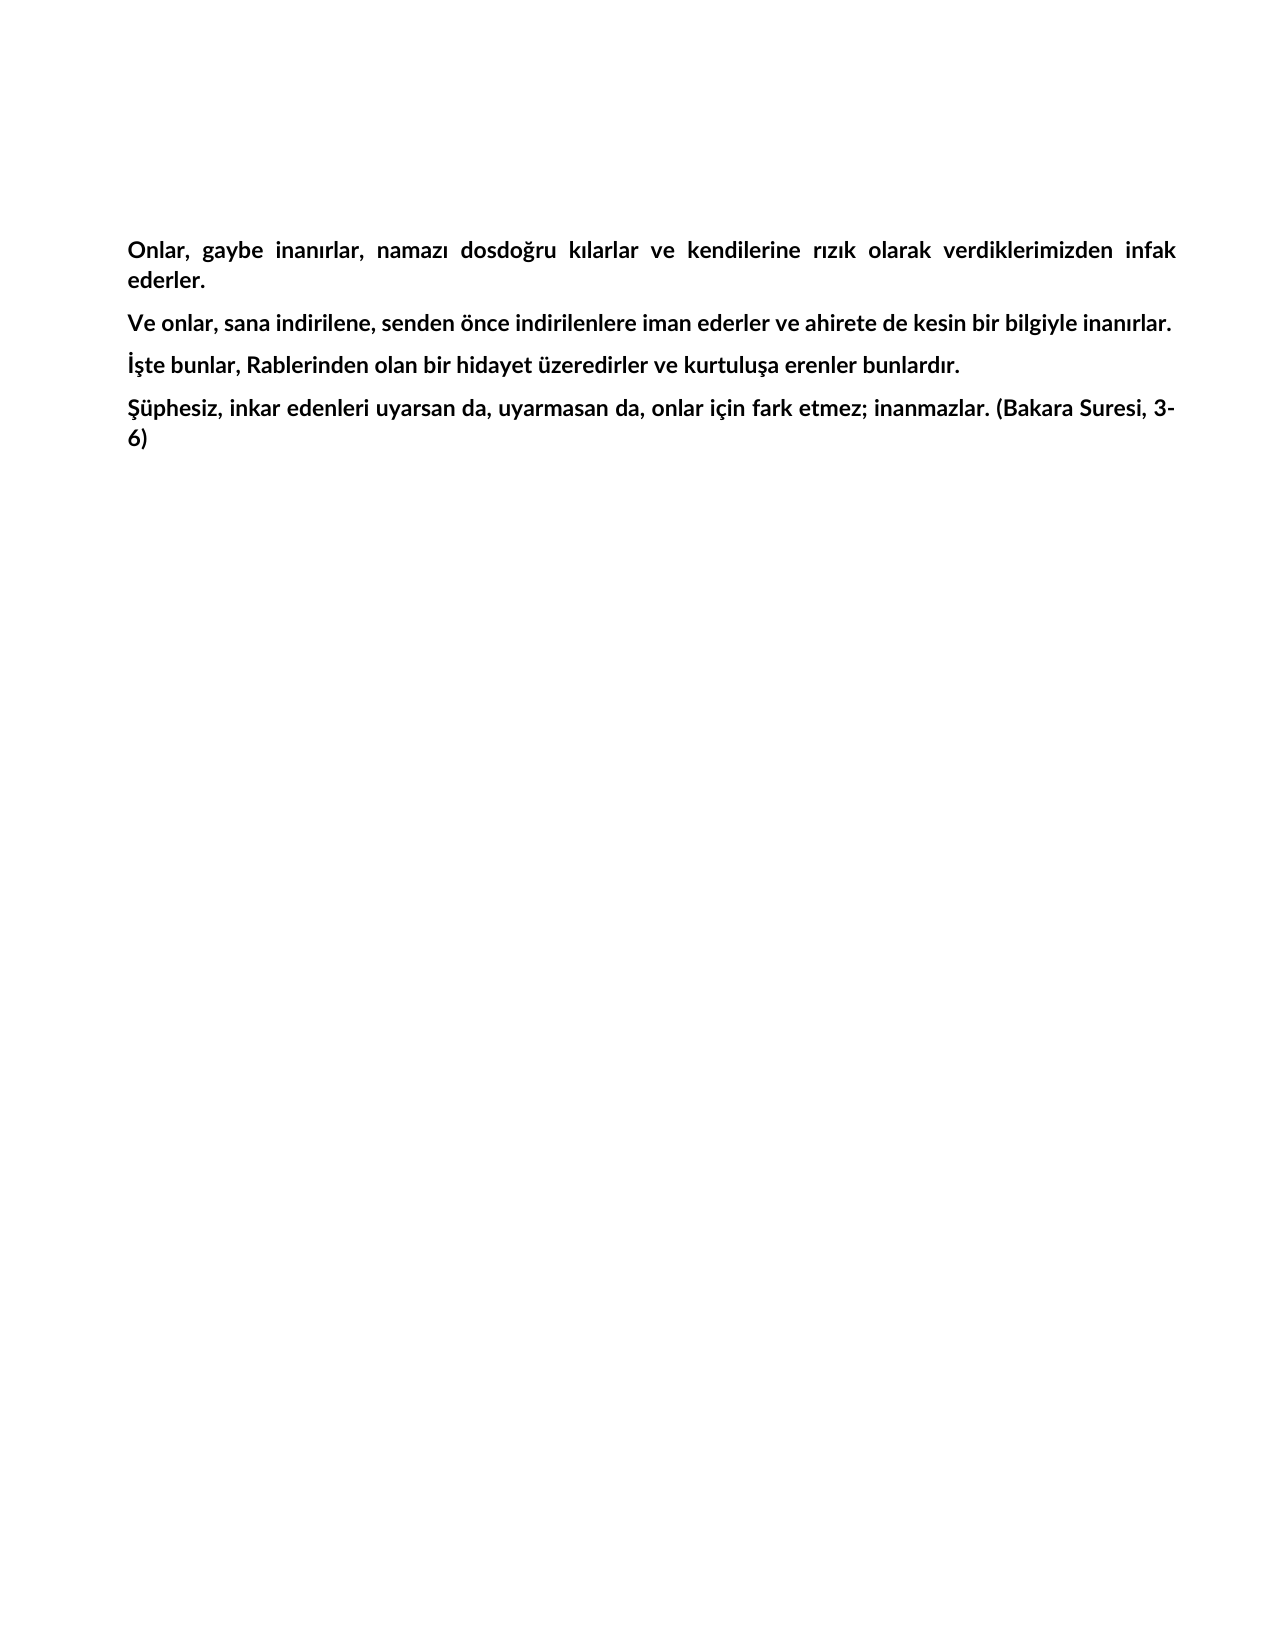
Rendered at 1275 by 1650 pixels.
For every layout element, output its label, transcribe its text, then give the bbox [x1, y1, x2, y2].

text Onlar, gaybe inanırlar, namazı dosdoğru kılarlar ve kendilerine rızık olarak verdiklerimizden infak ederler. [127, 235, 1177, 293]
text İşte bunlar, Rablerinden olan bir hidayet üzeredirler ve kurtuluşa erenler bunlardır. [127, 351, 1177, 378]
text Şüphesiz, inkar edenleri uyarsan da, uyarmasan da, onlar için fark etmez; inanmazlar. (Bakara Suresi, 3-6) [127, 394, 1177, 451]
text Ve onlar, sana indirilene, senden önce indirilenlere iman ederler ve ahirete de kesin bir bilgiyle inanırlar. [127, 308, 1177, 336]
